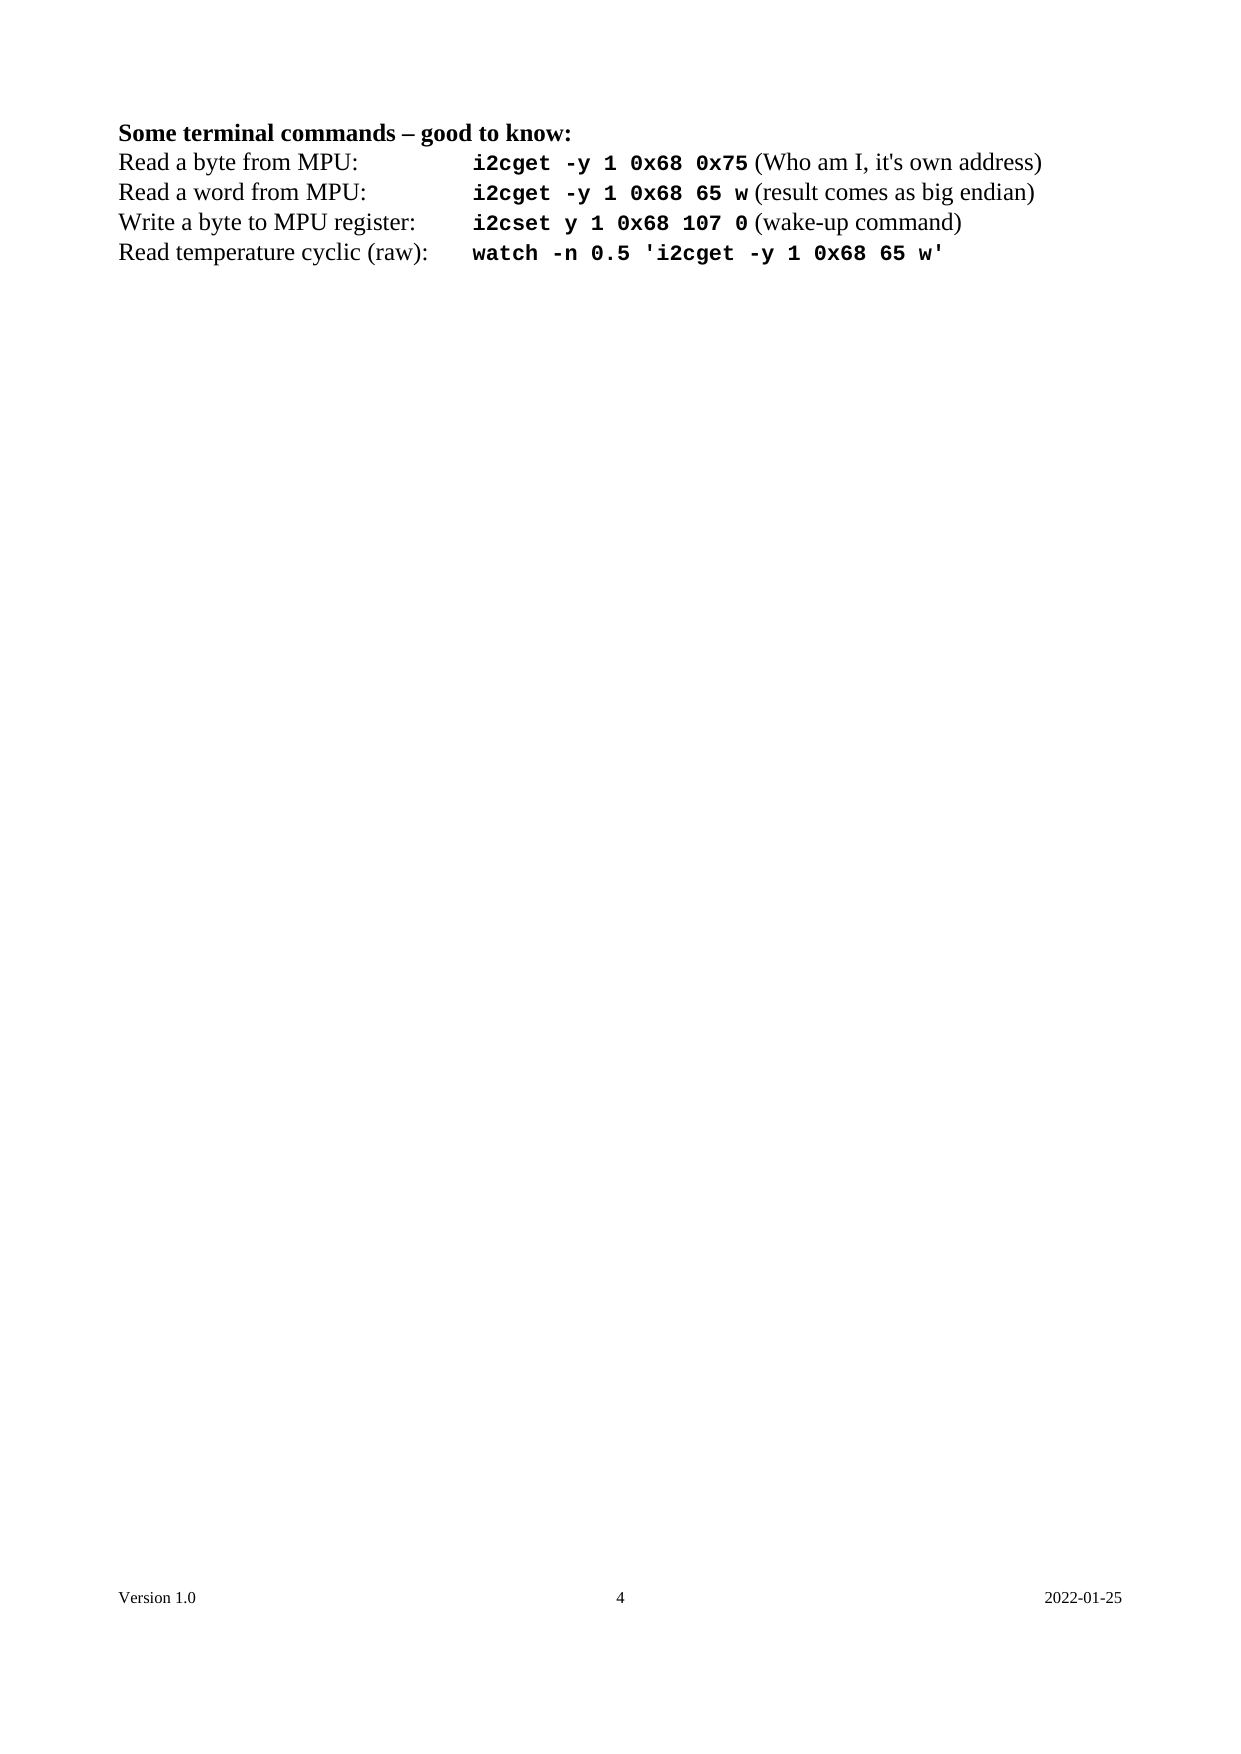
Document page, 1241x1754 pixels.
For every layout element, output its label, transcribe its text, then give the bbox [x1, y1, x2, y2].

text Write a byte to MPU register: i2cset y 1 0x68 107 0 (wake-up command) [118, 207, 1122, 237]
text Read a word from MPU: i2cget -y 1 0x68 65 w (result comes as big endian) [118, 177, 1122, 207]
text Read a byte from MPU: i2cget -y 1 0x68 0x75 (Who am I, it's own address) [118, 147, 1122, 177]
text Read temperature cyclic (raw): watch -n 0.5 'i2cget -y 1 0x68 65 w' [118, 237, 1122, 266]
text Some terminal commands – good to know: [118, 118, 1122, 147]
